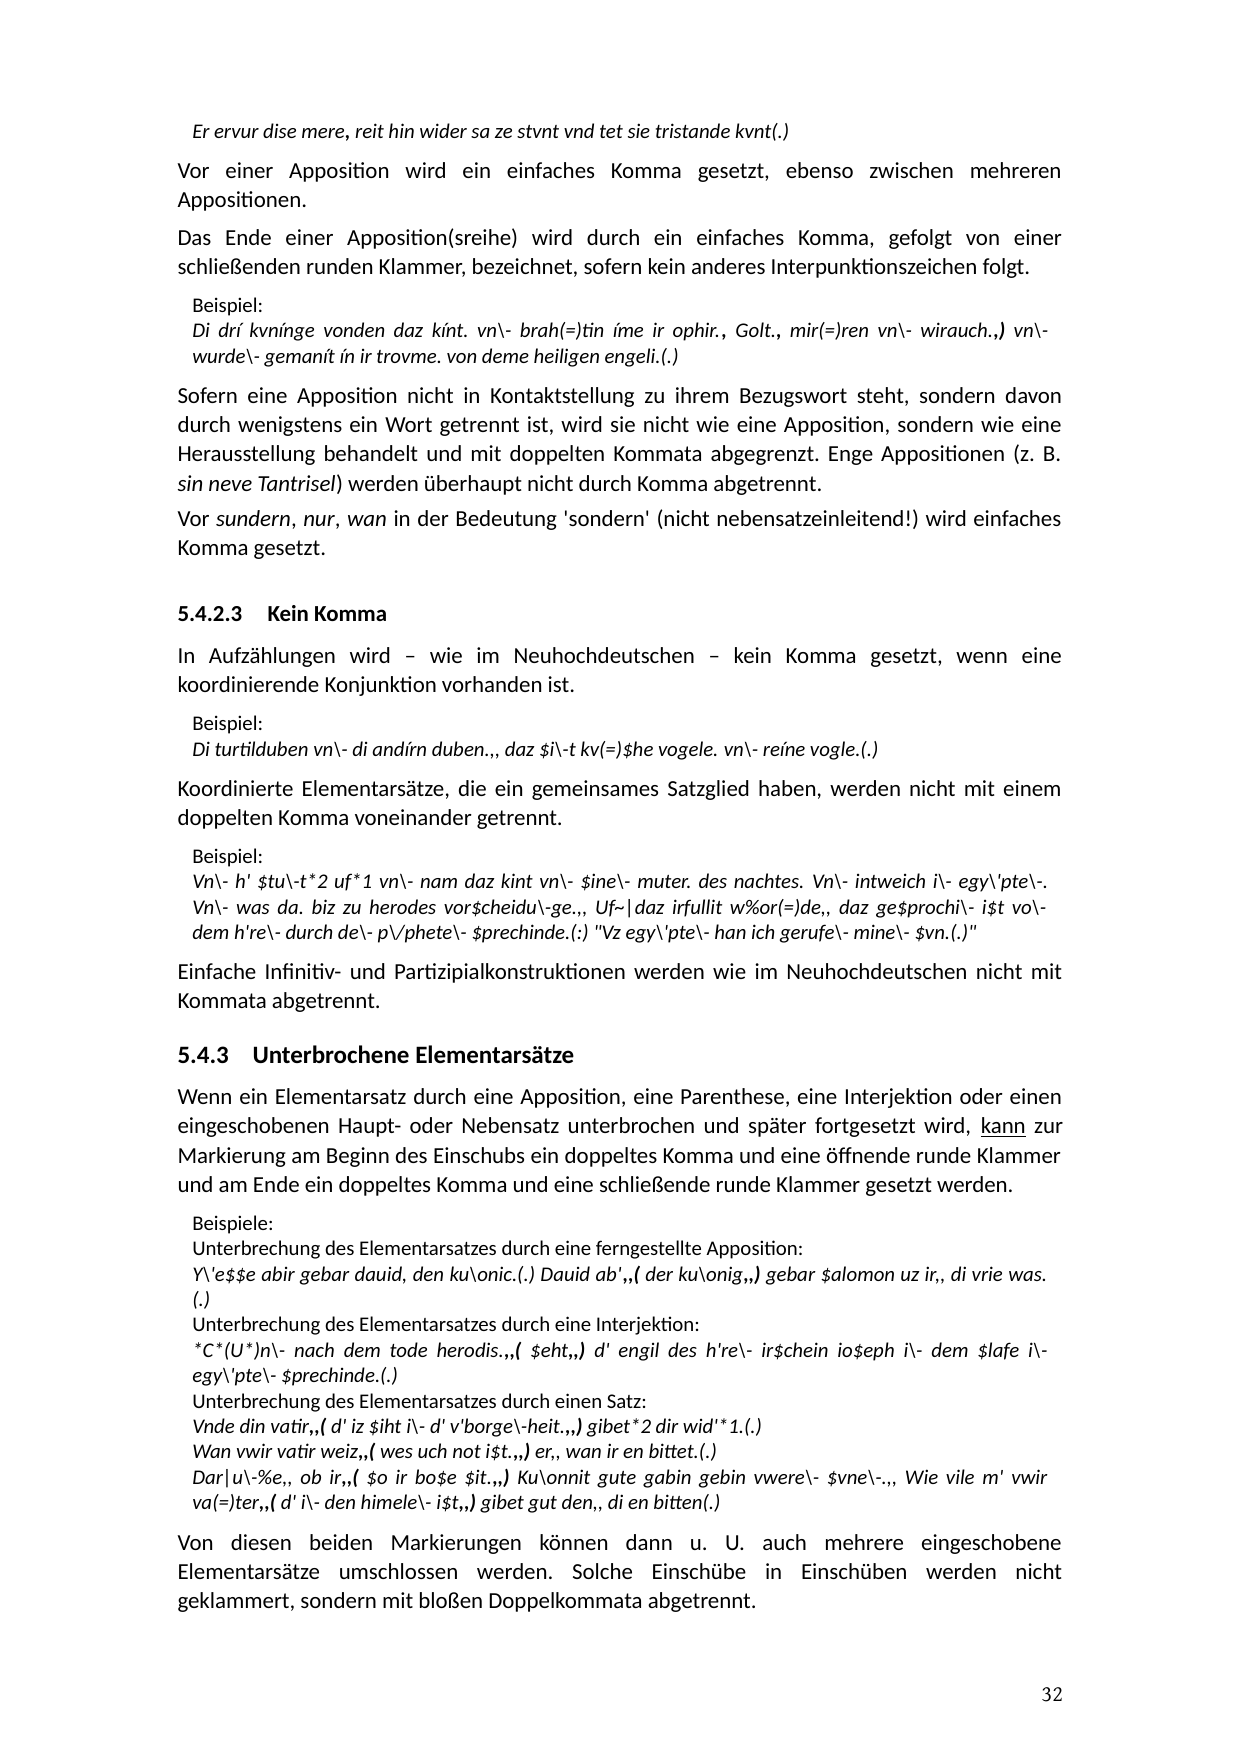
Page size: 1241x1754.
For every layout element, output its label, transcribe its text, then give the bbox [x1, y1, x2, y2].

text Das Ende einer Apposition(sreihe) wird durch ein einfaches Komma, gefolgt von einer schließenden runden Klammer, bezeichnet, sofern kein anderes Interpunktionszeichen folgt. [177, 222, 1063, 280]
text Sofern eine Apposition nicht in Kontaktstellung zu ihrem Bezugswort steht, sondern davon durch wenigstens ein Wort getrennt ist, wird sie nicht wie eine Apposition, sondern wie eine Herausstellung behandelt und mit doppelten Kommata abgegrenzt. Enge Appositionen (z. B. sin neve Tantrisel) werden überhaupt nicht durch Komma abgetrennt. [177, 380, 1063, 497]
text Di drí kvnínge vonden daz kínt. vn\- brah(=)tin íme ir ophir., Golt., mir(=)ren vn\- wirauch.,) vn\- wurde\- gemanít ín ir trovme. von deme heiligen engeli.(.) [192, 317, 1048, 368]
subtitle Unterbrochene Elementarsätze [177, 1040, 1063, 1069]
text Koordinierte Elementarsätze, die ein gemeinsames Satzglied haben, werden nicht mit einem doppelten Komma voneinander getrennt. [177, 773, 1063, 831]
text Unterbrechung des Elementarsatzes durch eine ferngestellte Apposition: [192, 1235, 1048, 1261]
text Unterbrechung des Elementarsatzes durch eine Interjektion: [192, 1312, 1048, 1337]
text Y\'e$$e abir gebar dauid, den ku\onic.(.) Dauid ab',,( der ku\onig,,) gebar $alomon uz ir,, di vrie was.(.) [192, 1261, 1048, 1312]
text Beispiel: [192, 843, 1048, 868]
text Wan vwir vatir weiz,,( wes uch not i$t.,,) er,, wan ir en bittet.(.) [192, 1439, 1048, 1464]
text Beispiel: [192, 292, 1048, 317]
text Dar|u\-%e,, ob ir,,( $o ir bo$e $it.,,) Ku\onnit gute gabin gebin vwere\- $vne\-.,, Wie vile m' vwir va(=)ter,,( d' i\- den himele\- i$t,,) gibet gut den,, di en bitten(.) [192, 1464, 1048, 1515]
text Er ervur dise mere, reit hin wider sa ze stvnt vnd tet sie tristande kvnt(.) [192, 118, 1048, 143]
text Von diesen beiden Markierungen können dann u. U. auch mehrere eingeschobene Elementarsätze umschlossen werden. Solche Einschübe in Einschüben werden nicht geklammert, sondern mit bloßen Doppelkommata abgetrennt. [177, 1527, 1063, 1614]
text Di turtilduben vn\- di andírn duben.,, daz $i\-t kv(=)$he vogele. vn\- reíne vogle.(.) [192, 736, 1048, 761]
text Wenn ein Elementarsatz durch eine Apposition, eine Parenthese, eine Interjektion oder einen eingeschobenen Haupt- oder Nebensatz unterbrochen und später fortgesetzt wird, kann zur Markierung am Beginn des Einschubs ein doppeltes Komma und eine öffnende runde Klammer und am Ende ein doppeltes Komma und eine schließende runde Klammer gesetzt werden. [177, 1081, 1063, 1198]
text In Aufzählungen wird – wie im Neuhochdeutschen – kein Komma gesetzt, wenn eine koordinierende Konjunktion vorhanden ist. [177, 640, 1063, 698]
text Beispiele: [192, 1210, 1048, 1235]
text Vn\- h' $tu\-t*2 uf*1 vn\- nam daz kint vn\- $ine\- muter. des nachtes. Vn\- intweich i\- egy\'pte\-. Vn\- was da. biz zu herodes vor$cheidu\-ge.,, Uf~|daz irfullit w%or(=)de,, daz ge$prochi\- i$t vo\- dem h're\- durch de\- p\/phete\- $prechinde.(:) "Vz egy\'pte\- han ich gerufe\- mine\- $vn.(.)" [192, 868, 1048, 945]
text Vnde din vatir,,( d' iz $iht i\- d' v'borge\-heit.,,) gibet*2 dir wid'*1.(.) [192, 1413, 1048, 1439]
text Einfache Infinitiv- und Partizipialkonstruktionen werden wie im Neuhochdeutschen nicht mit Kommata abgetrennt. [177, 956, 1063, 1015]
text Unterbrechung des Elementarsatzes durch einen Satz: [192, 1388, 1048, 1413]
text *C*(U*)n\- nach dem tode herodis.,,( $eht,,) d' engil des h're\- ir$chein io$eph i\- dem $lafe i\- egy\'pte\- $prechinde.(.) [192, 1337, 1048, 1388]
subtitle Kein Komma [177, 598, 1063, 628]
text Beispiel: [192, 710, 1048, 736]
text Vor einer Apposition wird ein einfaches Komma gesetzt, ebenso zwischen mehreren Appositionen. [177, 155, 1063, 214]
text Vor sundern, nur, wan in der Bedeutung 'sondern' (nicht nebensatzeinleitend!) wird einfaches Komma gesetzt. [177, 503, 1063, 561]
